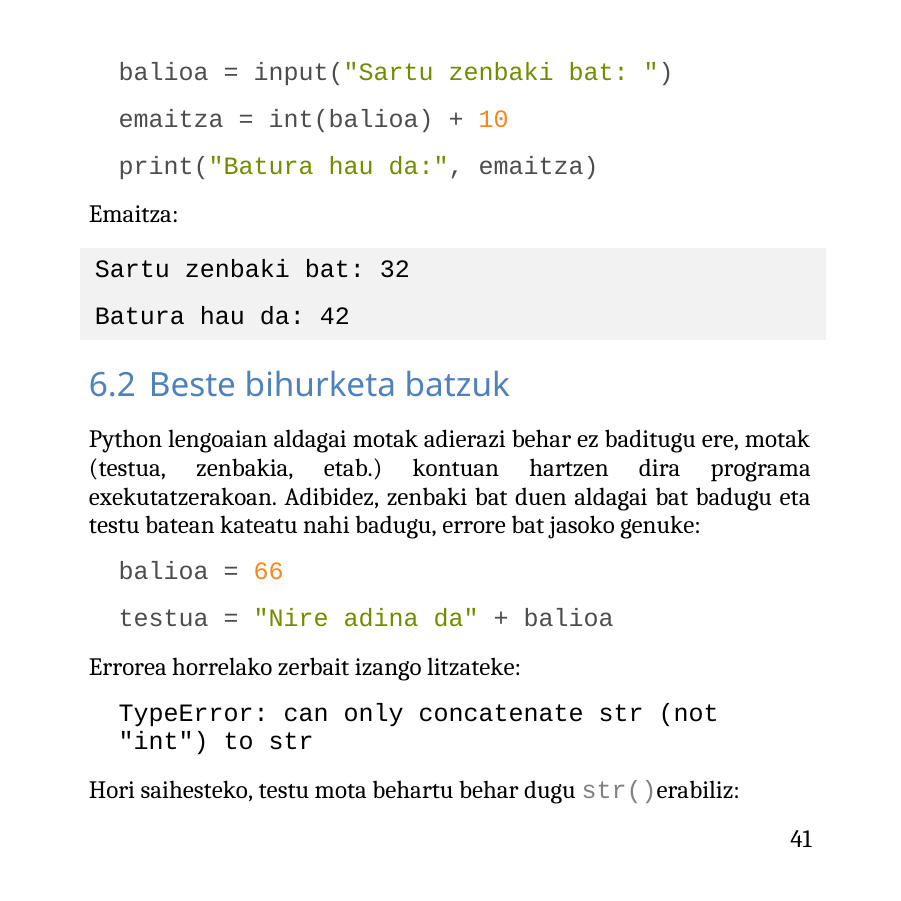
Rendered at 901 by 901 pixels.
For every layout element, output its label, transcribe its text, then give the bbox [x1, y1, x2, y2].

text print("Batura hau da:", emaitza) [118, 153, 811, 182]
text Python lengoaian aldagai motak adierazi behar ez baditugu ere, motak (testua, zenbakia, etab.) kontuan hartzen dira programa exekutatzerakoan. Adibidez, zenbaki bat duen aldagai bat badugu eta testu batean kateatu nahi badugu, errore bat jasoko genuke: [89, 425, 811, 540]
text testua = "Nire adina da" + balioa [118, 606, 811, 634]
text Sartu zenbaki bat: 32 [86, 254, 820, 284]
text balioa = 66 [118, 559, 811, 587]
text TypeError: can only concatenate str (not "int") to str [118, 700, 811, 757]
text Hori saihesteko, testu mota behartu behar dugu str()erabiliz: [89, 776, 811, 806]
text Emaitza: [89, 200, 811, 229]
text Batura hau da: 42 [86, 295, 820, 334]
subtitle Beste bihurketa batzuk [89, 361, 811, 406]
text emaitza = int(balioa) + 10 [118, 106, 811, 134]
text balioa = input("Sartu zenbaki bat: ") [118, 59, 811, 87]
text Errorea horrelako zerbait izango litzateke: [89, 653, 811, 682]
